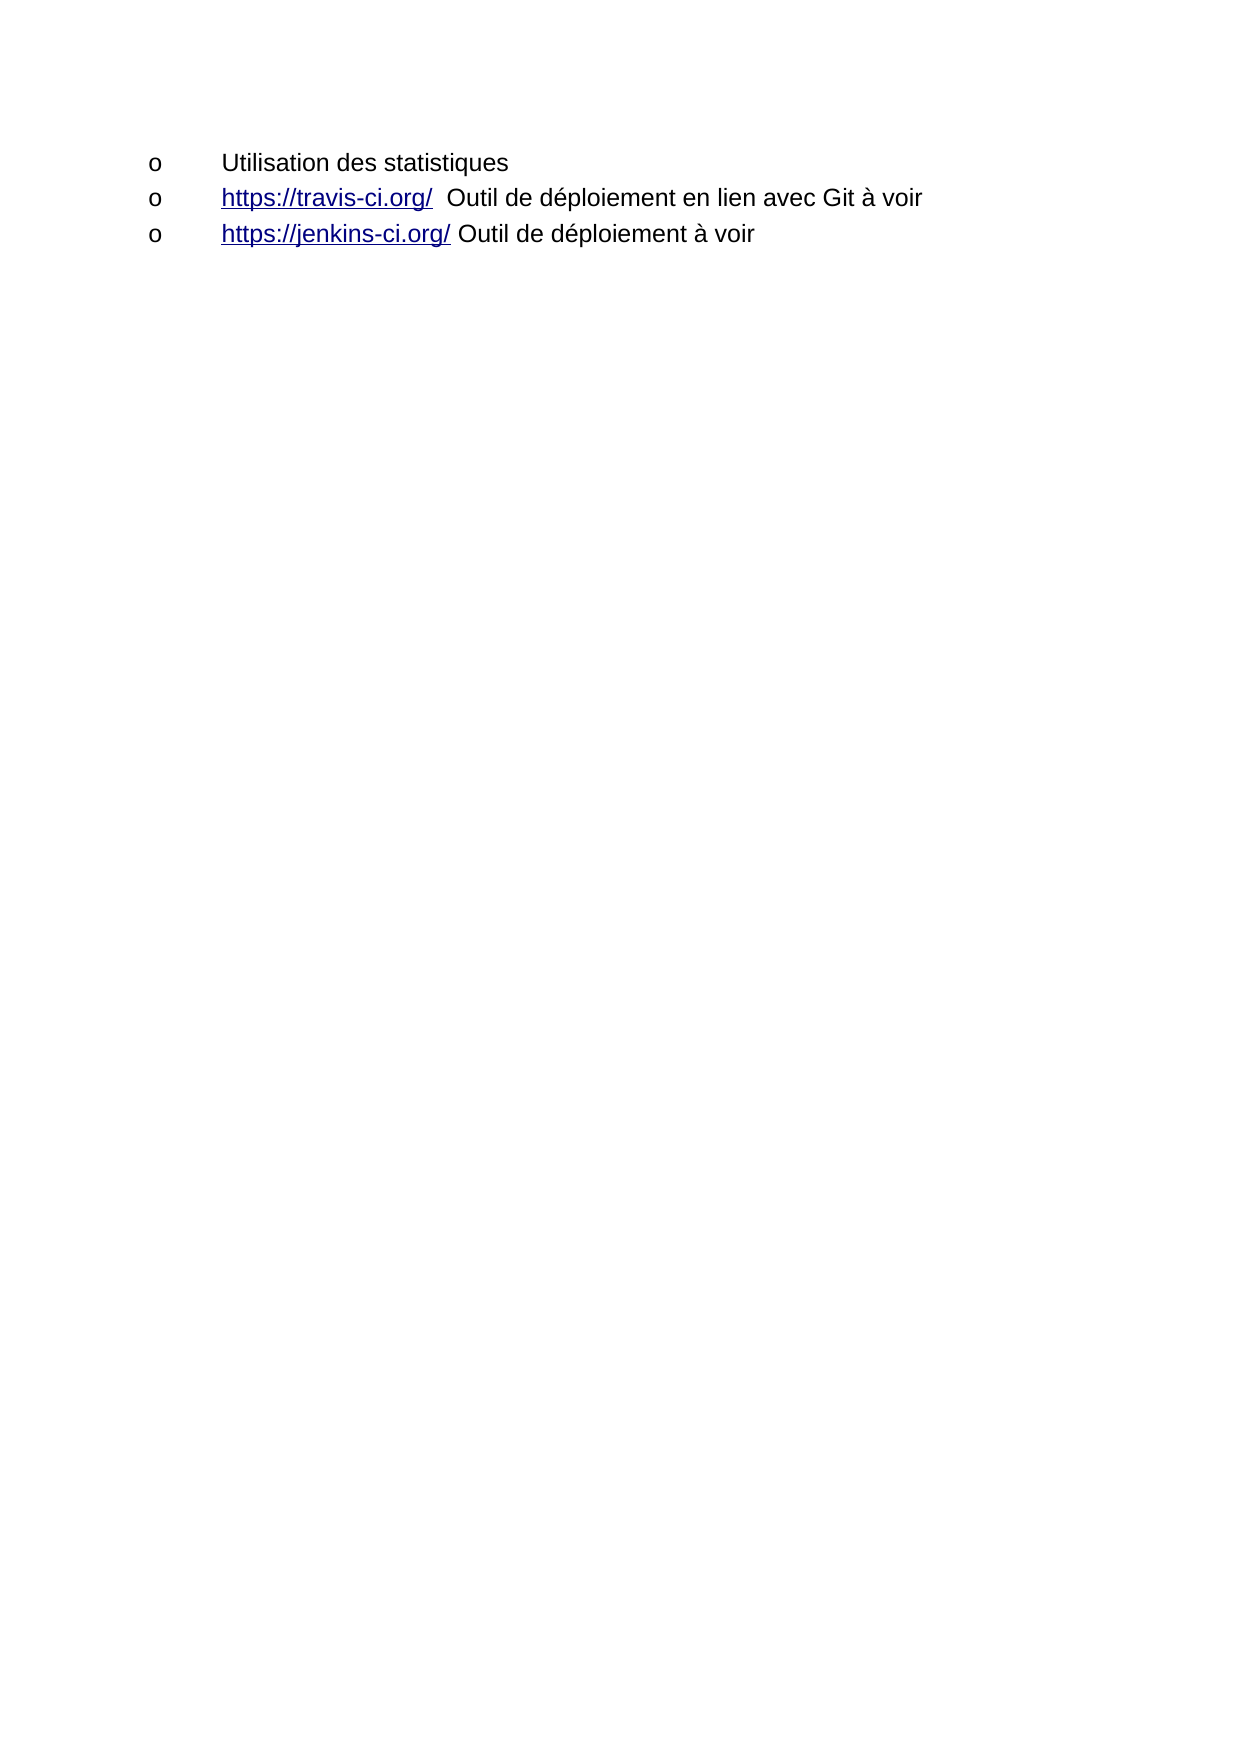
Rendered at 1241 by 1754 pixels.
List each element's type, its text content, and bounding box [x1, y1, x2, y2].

list https://jenkins-ci.org/ Outil de déploiement à voir [148, 219, 1093, 249]
list Utilisation des statistiques [148, 148, 1093, 178]
list https://travis-ci.org/ Outil de déploiement en lien avec Git à voir [148, 183, 1093, 214]
